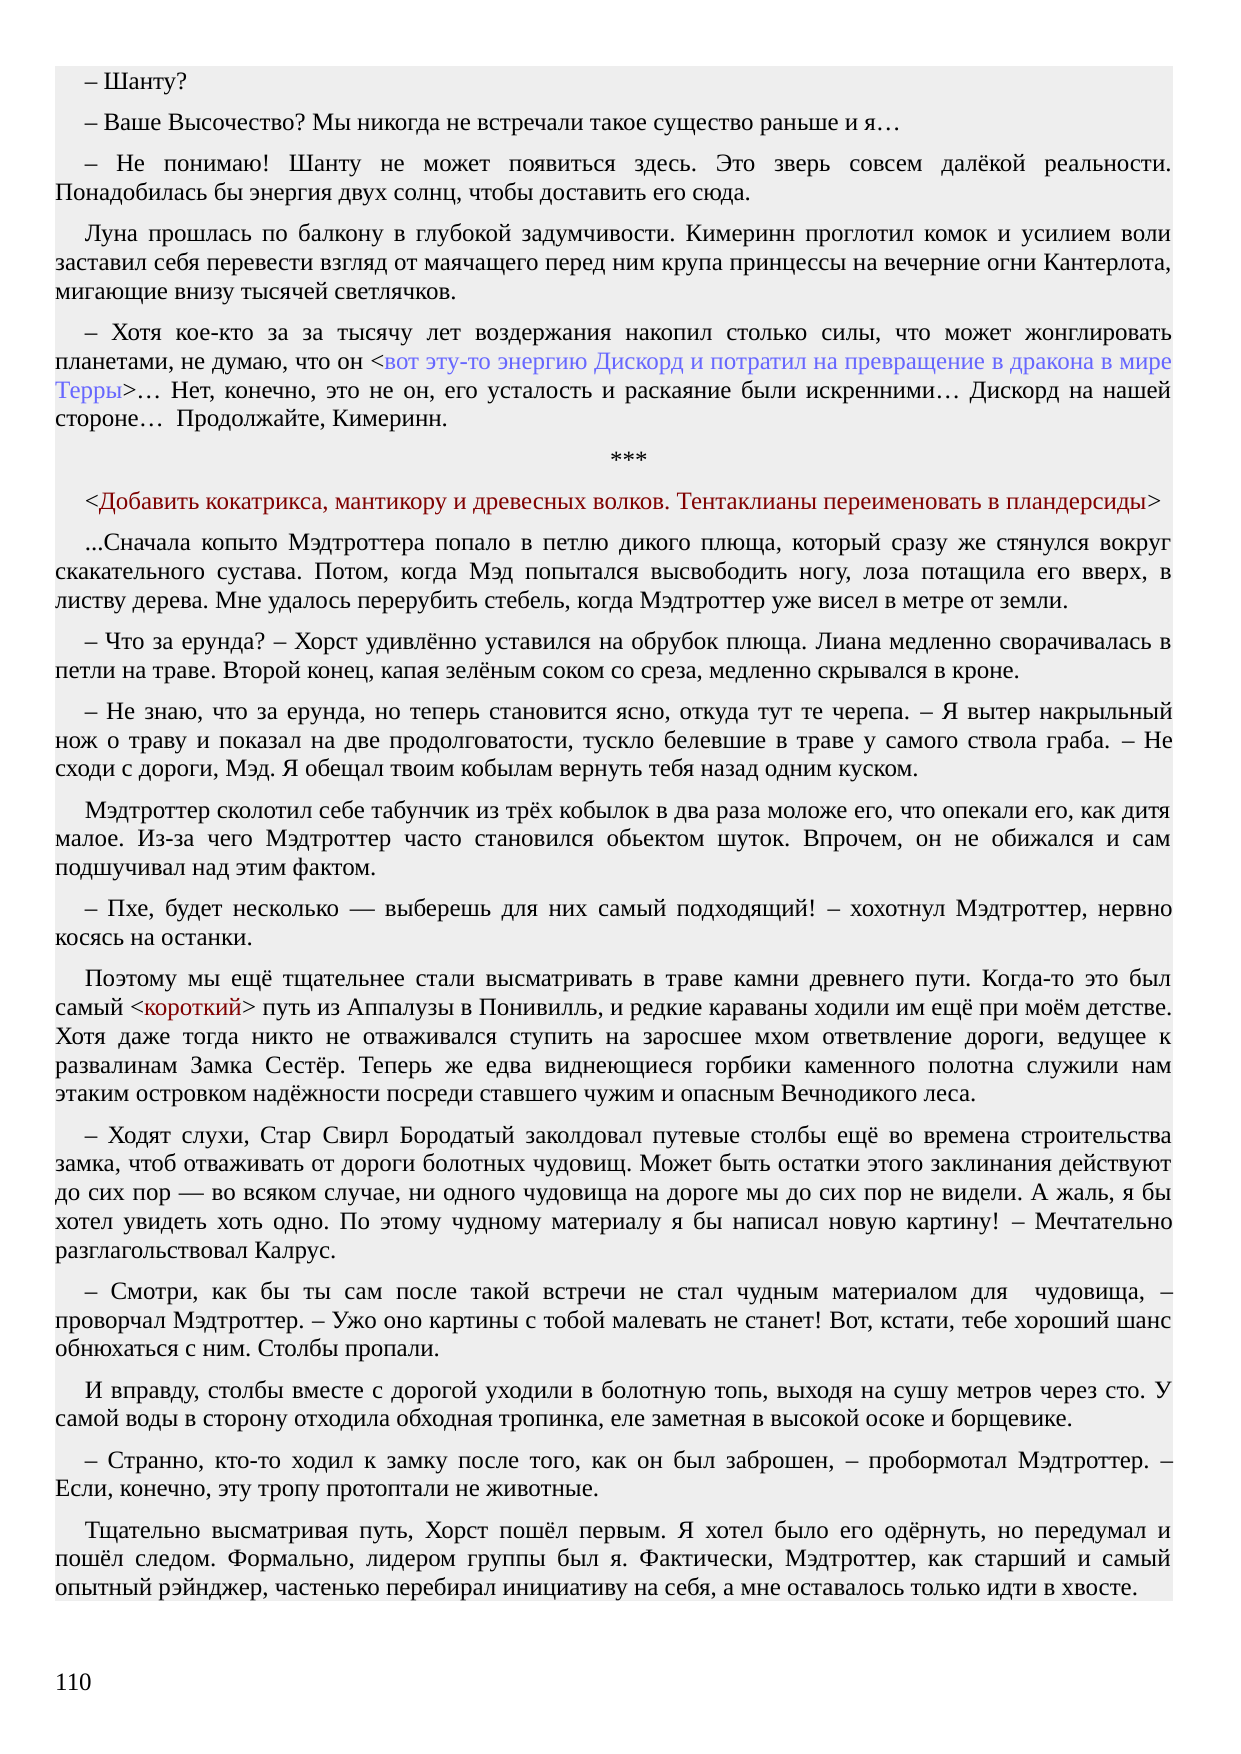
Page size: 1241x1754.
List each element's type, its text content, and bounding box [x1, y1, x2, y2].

text Тщательно высматривая путь, Хорст пошёл первым. Я хотел было его одёрнуть, но передумал и пошёл следом. Формально, лидером группы был я. Фактически, Мэдтроттер, как старший и самый опытный рэйнджер, частенько перебирал инициативу на себя, а мне оставалось только идти в хвосте. [55, 1515, 1173, 1601]
text – Пхе, будет несколько — выберешь для них самый подходящий! – хохотнул Мэдтроттер, нервно косясь на останки. [55, 893, 1173, 951]
text – Не понимаю! Шанту не может появиться здесь. Это зверь совсем далёкой реальности. Понадобилась бы энергия двух солнц, чтобы доставить его сюда. [55, 148, 1173, 206]
text – Смотри, как бы ты сам после такой встречи не стал чудным материалом для чудовища, – проворчал Мэдтроттер. – Ужо оно картины с тобой малевать не станет! Вот, кстати, тебе хороший шанс обнюхаться с ним. Столбы пропали. [55, 1276, 1173, 1362]
text – Шанту? [55, 66, 1173, 95]
text – Что за ерунда? – Хорст удивлённо уставился на обрубок плюща. Лиана медленно сворачивалась в петли на траве. Второй конец, капая зелёным соком со среза, медленно скрывался в кроне. [55, 626, 1173, 683]
text Поэтому мы ещё тщательнее стали высматривать в траве камни древнего пути. Когда-то это был самый <короткий> путь из Аппалузы в Понивилль, и редкие караваны ходили им ещё при моём детстве. Хотя даже тогда никто не отваживался ступить на заросшее мхом ответвление дороги, ведущее к развалинам Замка Сестёр. Теперь же едва виднеющиеся горбики каменного полотна служили нам этаким островком надёжности посреди ставшего чужим и опасным Вечнодикого леса. [55, 963, 1173, 1107]
text *** [55, 445, 1173, 473]
text – Ходят слухи, Стар Cвирл Бородатый заколдовал путевые столбы ещё во времена строительства замка, чтоб отваживать от дороги болотных чудовищ. Может быть остатки этого заклинания действуют до сих пор — во всяком случае, ни одного чудовища на дороге мы до сих пор не видели. А жаль, я бы хотел увидеть хоть одно. По этому чудному материалу я бы написал новую картину! – Мечтательно разглагольствовал Калрус. [55, 1120, 1173, 1263]
text – Не знаю, что за ерунда, но теперь становится ясно, откуда тут те черепа. – Я вытер накрыльный нож о траву и показал на две продолговатости, тускло белевшие в траве у самого ствола граба. – Не сходи с дороги, Мэд. Я обещал твоим кобылам вернуть тебя назад одним куском. [55, 696, 1173, 782]
text ...Сначала копыто Мэдтроттера попало в петлю дикого плюща, который сразу же стянулся вокруг скакательного сустава. Потом, когда Мэд попытался высвободить ногу, лоза потащила его вверх, в листву дерева. Мне удалось перерубить стебель, когда Мэдтроттер уже висел в метре от земли. [55, 527, 1173, 613]
text Луна прошлась по балкону в глубокой задумчивости. Кимеринн проглотил комок и усилием воли заставил себя перевести взгляд от маячащего перед ним крупа принцессы на вечерние огни Кантерлота, мигающие внизу тысячей светлячков. [55, 218, 1173, 305]
text – Странно, кто-то ходил к замку после того, как он был заброшен, – пробормотал Мэдтроттер. – Если, конечно, эту тропу протоптали не животные. [55, 1445, 1173, 1502]
text <Добавить кокатрикса, мантикору и древесных волков. Тентаклианы переименовать в пландерсиды> [55, 486, 1173, 515]
text – Хотя кое-кто за за тысячу лет воздержания накопил столько силы, что может жонглировать планетами, не думаю, что он <вот эту-то энергию Дискорд и потратил на превращение в дракона в мире Терры>… Нет, конечно, это не он, его усталость и раскаяние были искренними… Дискорд на нашей стороне… Продолжайте, Кимеринн. [55, 317, 1173, 432]
text – Ваше Высочество? Мы никогда не встречали такое существо раньше и я… [55, 107, 1173, 136]
text Мэдтроттер сколотил себе табунчик из трёх кобылок в два раза моложе его, что опекали его, как дитя малое. Из-за чего Мэдтроттер часто становился обьектом шуток. Впрочем, он не обижался и сам подшучивал над этим фактом. [55, 795, 1173, 881]
text И вправду, столбы вместе с дорогой уходили в болотную топь, выходя на сушу метров через сто. У самой воды в сторону отходила обходная тропинка, еле заметная в высокой осоке и борщевике. [55, 1375, 1173, 1432]
